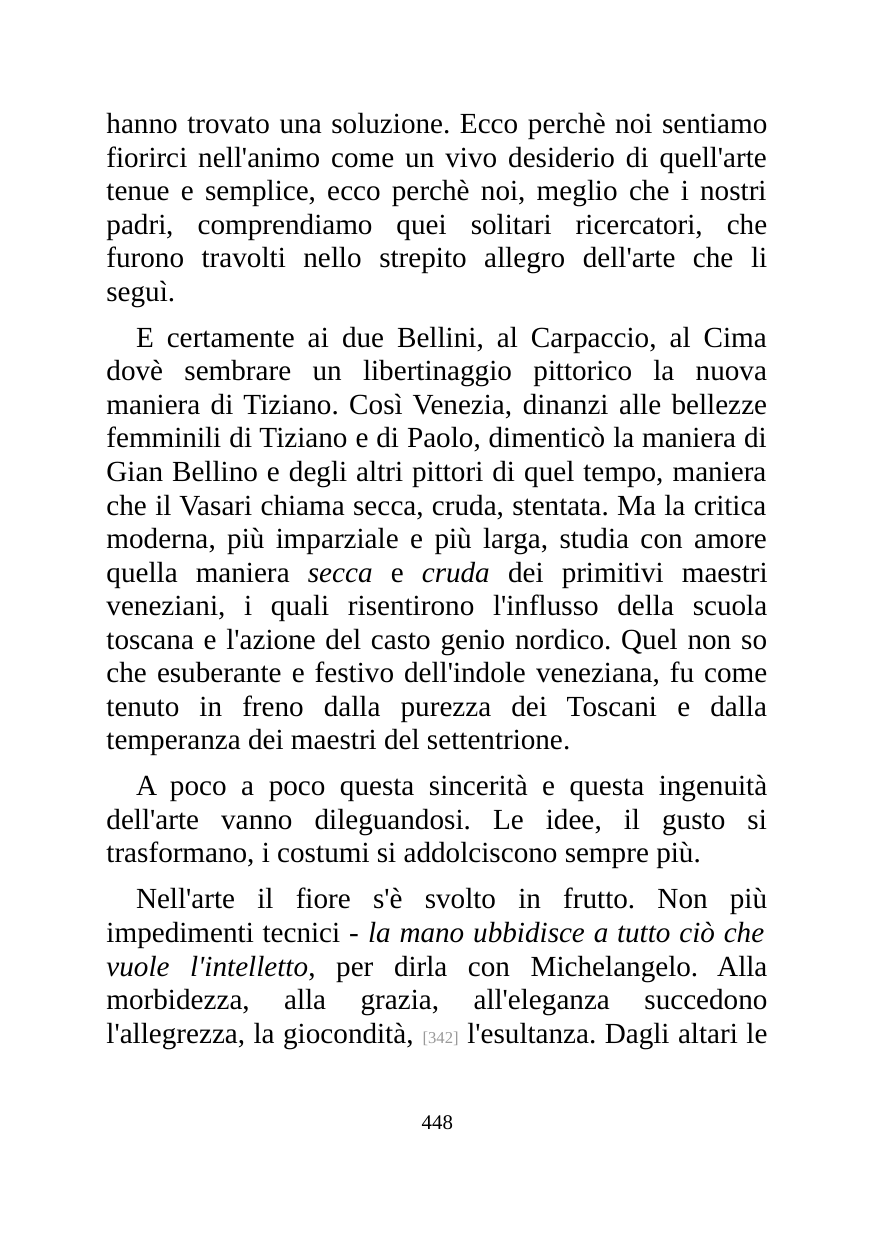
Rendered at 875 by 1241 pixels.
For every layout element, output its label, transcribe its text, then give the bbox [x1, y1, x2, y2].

text Nell'arte il fiore s'è svolto in frutto. Non più impedimenti tecnici - la mano ubbidisce a tutto ciò che vuole l'intelletto, per dirla con Michelangelo. Alla morbidezza, alla grazia, all'eleganza succedono l'allegrezza, la giocondità, [342] l'esultanza. Dagli altari le [106, 882, 768, 1049]
text A poco a poco questa sincerità e questa ingenuità dell'arte vanno dileguandosi. Le idee, il gusto si trasformano, i costumi si addolciscono sempre più. [106, 768, 768, 869]
text hanno trovato una soluzione. Ecco perchè noi sentiamo fiorirci nell'animo come un vivo desiderio di quell'arte tenue e semplice, ecco perchè noi, meglio che i nostri padri, comprendiamo quei solitari ricercatori, che furono travolti nello strepito allegro dell'arte che li seguì. [106, 106, 768, 307]
text E certamente ai due Bellini, al Carpaccio, al Cima dovè sembrare un libertinaggio pittorico la nuova maniera di Tiziano. Così Venezia, dinanzi alle bellezze femminili di Tiziano e di Paolo, dimenticò la maniera di Gian Bellino e degli altri pittori di quel tempo, maniera che il Vasari chiama secca, cruda, stentata. Ma la critica moderna, più imparziale e più larga, studia con amore quella maniera secca e cruda dei primitivi maestri veneziani, i quali risentirono l'influsso della scuola toscana e l'azione del casto genio nordico. Quel non so che esuberante e festivo dell'indole veneziana, fu come tenuto in freno dalla purezza dei Toscani e dalla temperanza dei maestri del settentrione. [106, 320, 768, 756]
